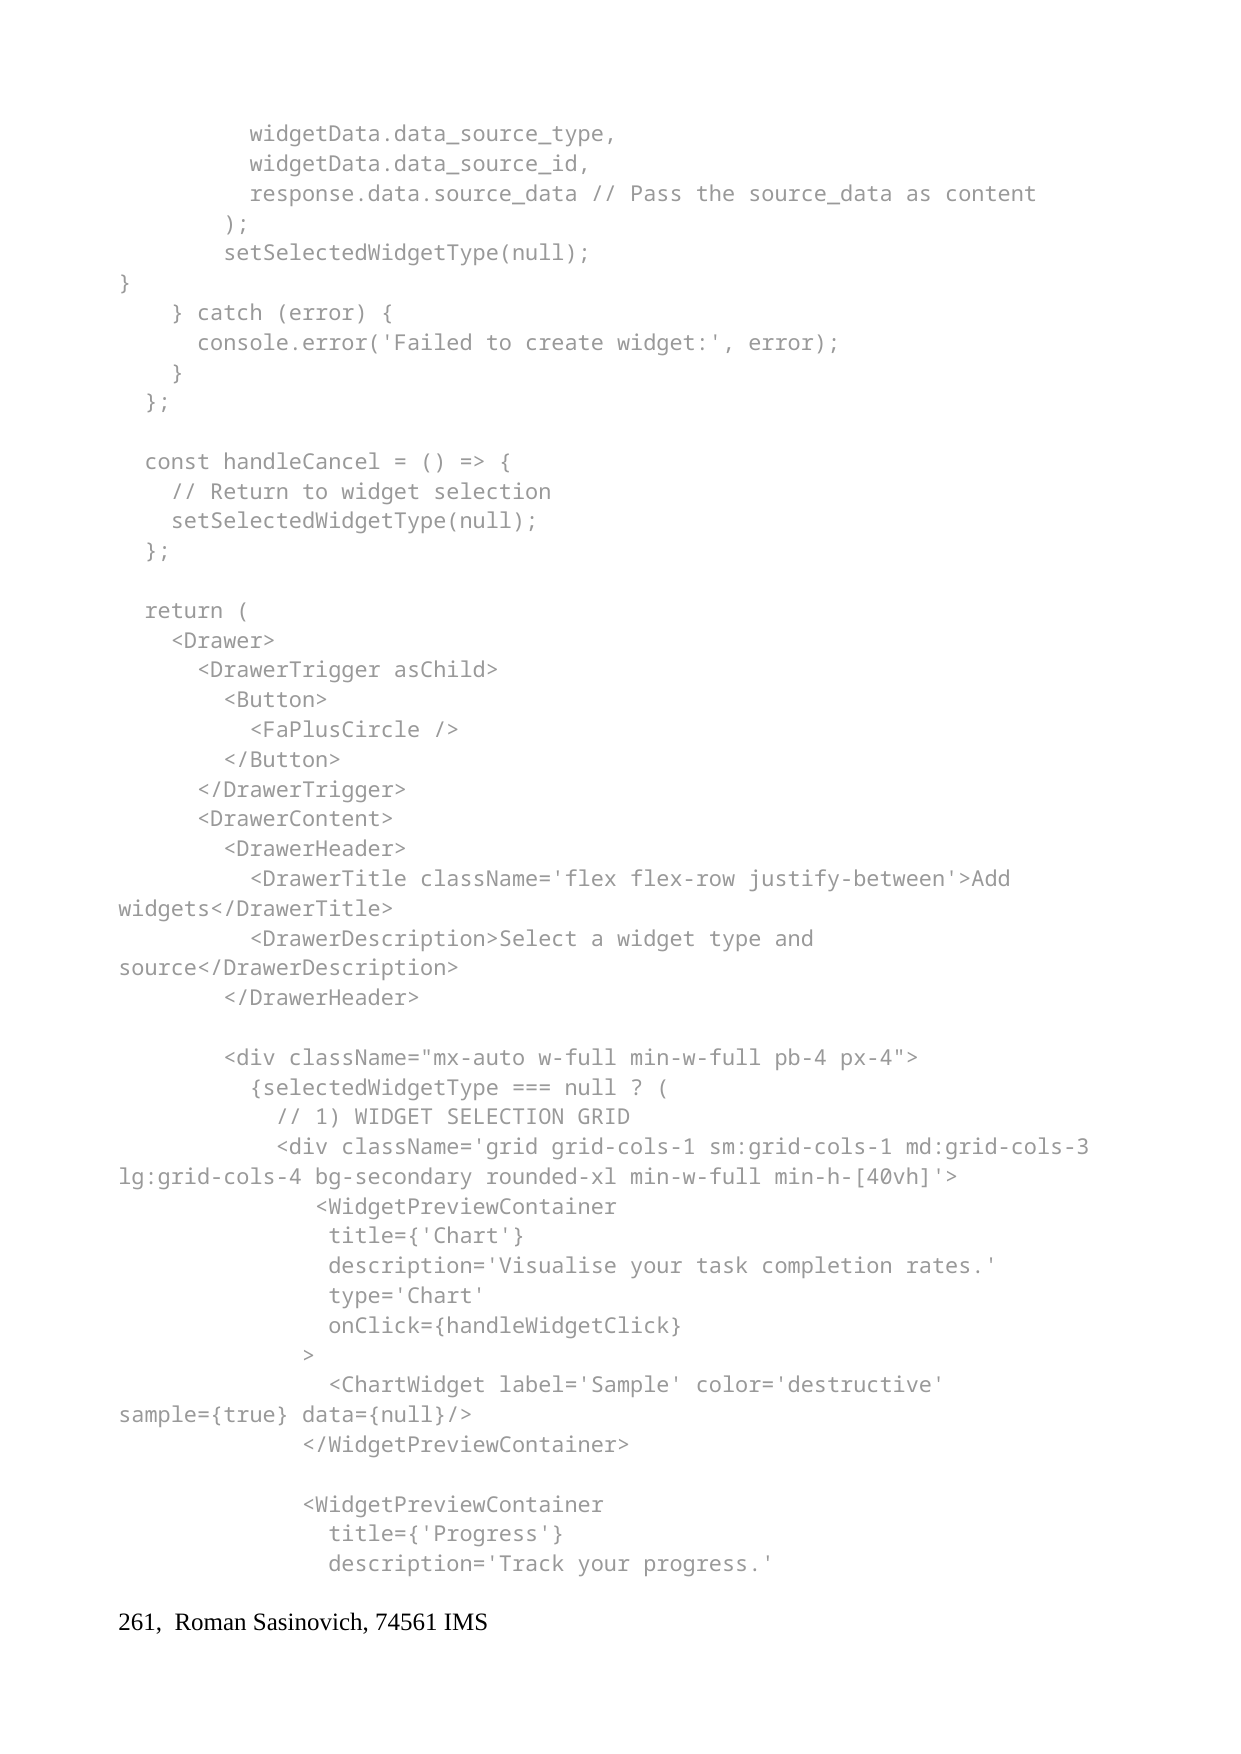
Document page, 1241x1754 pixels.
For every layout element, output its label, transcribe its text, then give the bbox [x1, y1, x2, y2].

text </WidgetPreviewContainer> [118, 1429, 1122, 1459]
text <Drawer> [118, 624, 1122, 654]
text ); [118, 207, 1122, 237]
text description='Track your progress.' [118, 1548, 1122, 1578]
text </Button> [118, 744, 1122, 773]
text setSelectedWidgetType(null); [118, 237, 1122, 267]
text console.error('Failed to create widget:', error); [118, 327, 1122, 356]
text <DrawerDescription>Select a widget type and source</DrawerDescription> [118, 922, 1122, 982]
text widgetData.data_source_type, [118, 118, 1122, 148]
text <Button> [118, 684, 1122, 714]
text } catch (error) { [118, 297, 1122, 327]
text <div className='grid grid-cols-1 sm:grid-cols-1 md:grid-cols-3 lg:grid-cols-4 bg-secondary rounded-xl min-w-full min-h-[40vh]'> [118, 1131, 1122, 1191]
text } [118, 267, 1122, 297]
text title={'Progress'} [118, 1518, 1122, 1548]
text <FaPlusCircle /> [118, 714, 1122, 744]
text </DrawerTrigger> [118, 773, 1122, 803]
text const handleCancel = () => { [118, 446, 1122, 476]
text <DrawerTitle className='flex flex-row justify-between'>Add widgets</DrawerTitle> [118, 863, 1122, 922]
text }; [118, 386, 1122, 416]
text <div className="mx-auto w-full min-w-full pb-4 px-4"> [118, 1042, 1122, 1071]
text </DrawerHeader> [118, 982, 1122, 1012]
text description='Visualise your task completion rates.' [118, 1250, 1122, 1280]
text <DrawerHeader> [118, 833, 1122, 863]
text setSelectedWidgetType(null); [118, 505, 1122, 535]
text <ChartWidget label='Sample' color='destructive' sample={true} data={null}/> [118, 1369, 1122, 1429]
text <DrawerTrigger asChild> [118, 654, 1122, 684]
text type='Chart' [118, 1280, 1122, 1310]
text // 1) WIDGET SELECTION GRID [118, 1101, 1122, 1131]
text widgetData.data_source_id, [118, 148, 1122, 178]
text <WidgetPreviewContainer [118, 1191, 1122, 1220]
text <WidgetPreviewContainer [118, 1488, 1122, 1518]
text } [118, 356, 1122, 386]
text }; [118, 535, 1122, 565]
text {selectedWidgetType === null ? ( [118, 1071, 1122, 1101]
text > [118, 1339, 1122, 1369]
text <DrawerContent> [118, 803, 1122, 833]
text return ( [118, 595, 1122, 624]
text response.data.source_data // Pass the source_data as content [118, 178, 1122, 207]
text title={'Chart'} [118, 1220, 1122, 1250]
text onClick={handleWidgetClick} [118, 1310, 1122, 1339]
text // Return to widget selection [118, 476, 1122, 505]
